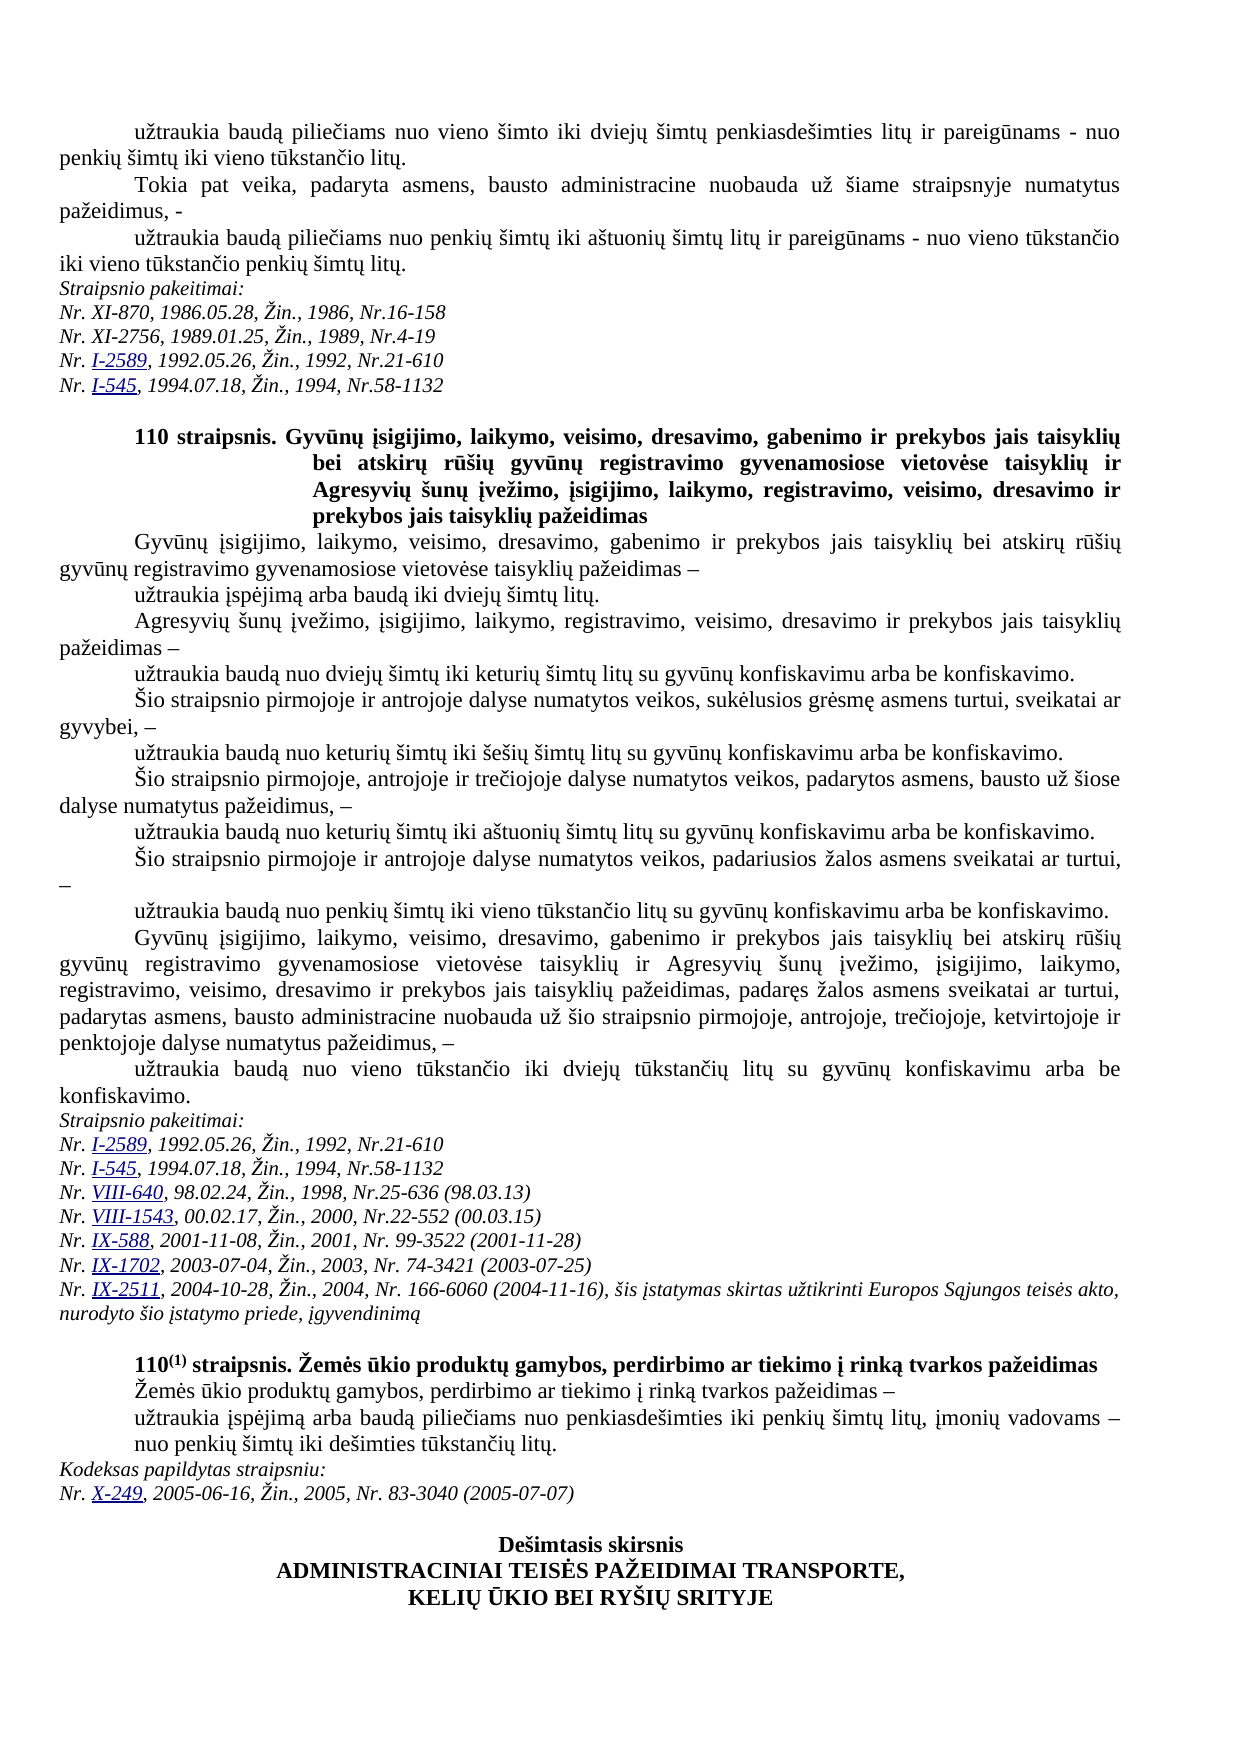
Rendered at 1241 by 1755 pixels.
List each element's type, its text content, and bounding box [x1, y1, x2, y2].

text Nr. XI-870, 1986.05.28, Žin., 1986, Nr.16-158 [59, 300, 1122, 324]
text Dešimtasis skirsnis [59, 1531, 1122, 1557]
text Nr. VIII-640, 98.02.24, Žin., 1998, Nr.25-636 (98.03.13) [59, 1180, 1122, 1204]
text Gyvūnų įsigijimo, laikymo, veisimo, dresavimo, gabenimo ir prekybos jais taisyklių bei atskirų rūšių gyvūnų registravimo gyvenamosiose vietovėse taisyklių ir Agresyvių šunų įvežimo, įsigijimo, laikymo, registravimo, veisimo, dresavimo ir prekybos jais taisyklių pažeidimas, padaręs žalos asmens sveikatai ar turtui, padarytas asmens, bausto administracine nuobauda už šio straipsnio pirmojoje, antrojoje, trečiojoje, ketvirtojoje ir penktojoje dalyse numatytus pažeidimus, – [59, 924, 1122, 1055]
text Gyvūnų įsigijimo, laikymo, veisimo, dresavimo, gabenimo ir prekybos jais taisyklių bei atskirų rūšių gyvūnų registravimo gyvenamosiose vietovėse taisyklių pažeidimas – [59, 528, 1122, 581]
text Nr. I-2589, 1992.05.26, Žin., 1992, Nr.21-610 [59, 348, 1122, 372]
text Nr. IX-588, 2001-11-08, Žin., 2001, Nr. 99-3522 (2001-11-28) [59, 1228, 1122, 1252]
text ADMINISTRACINIAI TEISĖS PAŽEIDIMAI TRANSPORTE, [59, 1557, 1122, 1584]
text Nr. XI-2756, 1989.01.25, Žin., 1989, Nr.4-19 [59, 324, 1122, 348]
text Nr. VIII-1543, 00.02.17, Žin., 2000, Nr.22-552 (00.03.15) [59, 1204, 1122, 1228]
text užtraukia baudą nuo keturių šimtų iki aštuonių šimtų litų su gyvūnų konfiskavimu arba be konfiskavimo. [59, 818, 1122, 844]
text Tokia pat veika, padaryta asmens, bausto administracine nuobauda už šiame straipsnyje numatytus pažeidimus, - [59, 171, 1122, 223]
text Straipsnio pakeitimai: [59, 1108, 1122, 1132]
text Žemės ūkio produktų gamybos, perdirbimo ar tiekimo į rinką tvarkos pažeidimas – [59, 1377, 1122, 1404]
text Kodeksas papildytas straipsniu: [59, 1456, 1122, 1481]
text Straipsnio pakeitimai: [59, 276, 1122, 300]
text užtraukia įspėjimą arba baudą piliečiams nuo penkiasdešimties iki penkių šimtų litų, įmonių vadovams – nuo penkių šimtų iki dešimties tūkstančių litų. [134, 1404, 1122, 1456]
text užtraukia baudą nuo dviejų šimtų iki keturių šimtų litų su gyvūnų konfiskavimu arba be konfiskavimo. [59, 660, 1122, 686]
text užtraukia baudą nuo vieno tūkstančio iki dviejų tūkstančių litų su gyvūnų konfiskavimu arba be konfiskavimo. [59, 1055, 1122, 1108]
text Šio straipsnio pirmojoje ir antrojoje dalyse numatytos veikos, sukėlusios grėsmę asmens turtui, sveikatai ar gyvybei, – [59, 686, 1122, 739]
text Nr. IX-1702, 2003-07-04, Žin., 2003, Nr. 74-3421 (2003-07-25) [59, 1252, 1122, 1277]
text KELIŲ ŪKIO BEI RYŠIŲ SRITYJE [59, 1584, 1122, 1610]
text Nr. I-545, 1994.07.18, Žin., 1994, Nr.58-1132 [59, 372, 1122, 397]
text Šio straipsnio pirmojoje ir antrojoje dalyse numatytos veikos, padariusios žalos asmens sveikatai ar turtui, – [59, 844, 1122, 897]
text Nr. X-249, 2005-06-16, Žin., 2005, Nr. 83-3040 (2005-07-07) [59, 1481, 1122, 1504]
text Nr. IX-2511, 2004-10-28, Žin., 2004, Nr. 166-6060 (2004-11-16), šis įstatymas skirtas užtikrinti Europos Sąjungos teisės akto, nurodyto šio įstatymo priede, įgyvendinimą [59, 1277, 1122, 1325]
text užtraukia baudą piliečiams nuo vieno šimto iki dviejų šimtų penkiasdešimties litų ir pareigūnams - nuo penkių šimtų iki vieno tūkstančio litų. [59, 118, 1122, 171]
text užtraukia baudą nuo keturių šimtų iki šešių šimtų litų su gyvūnų konfiskavimu arba be konfiskavimo. [59, 739, 1122, 766]
text Nr. I-2589, 1992.05.26, Žin., 1992, Nr.21-610 [59, 1132, 1122, 1156]
text Agresyvių šunų įvežimo, įsigijimo, laikymo, registravimo, veisimo, dresavimo ir prekybos jais taisyklių pažeidimas – [59, 607, 1122, 660]
text užtraukia įspėjimą arba baudą iki dviejų šimtų litų. [59, 581, 1122, 607]
text užtraukia baudą piliečiams nuo penkių šimtų iki aštuonių šimtų litų ir pareigūnams - nuo vieno tūkstančio iki vieno tūkstančio penkių šimtų litų. [59, 223, 1122, 276]
text užtraukia baudą nuo penkių šimtų iki vieno tūkstančio litų su gyvūnų konfiskavimu arba be konfiskavimo. [59, 897, 1122, 924]
text 110 straipsnis. Gyvūnų įsigijimo, laikymo, veisimo, dresavimo, gabenimo ir prekybos jais taisyklių bei atskirų rūšių gyvūnų registravimo gyvenamosiose vietovėse taisyklių ir Agresyvių šunų įvežimo, įsigijimo, laikymo, registravimo, veisimo, dresavimo ir prekybos jais taisyklių pažeidimas [134, 423, 1122, 528]
text 110(1) straipsnis. Žemės ūkio produktų gamybos, perdirbimo ar tiekimo į rinką tvarkos pažeidimas [134, 1351, 1122, 1377]
text Šio straipsnio pirmojoje, antrojoje ir trečiojoje dalyse numatytos veikos, padarytos asmens, bausto už šiose dalyse numatytus pažeidimus, – [59, 766, 1122, 818]
text Nr. I-545, 1994.07.18, Žin., 1994, Nr.58-1132 [59, 1156, 1122, 1180]
